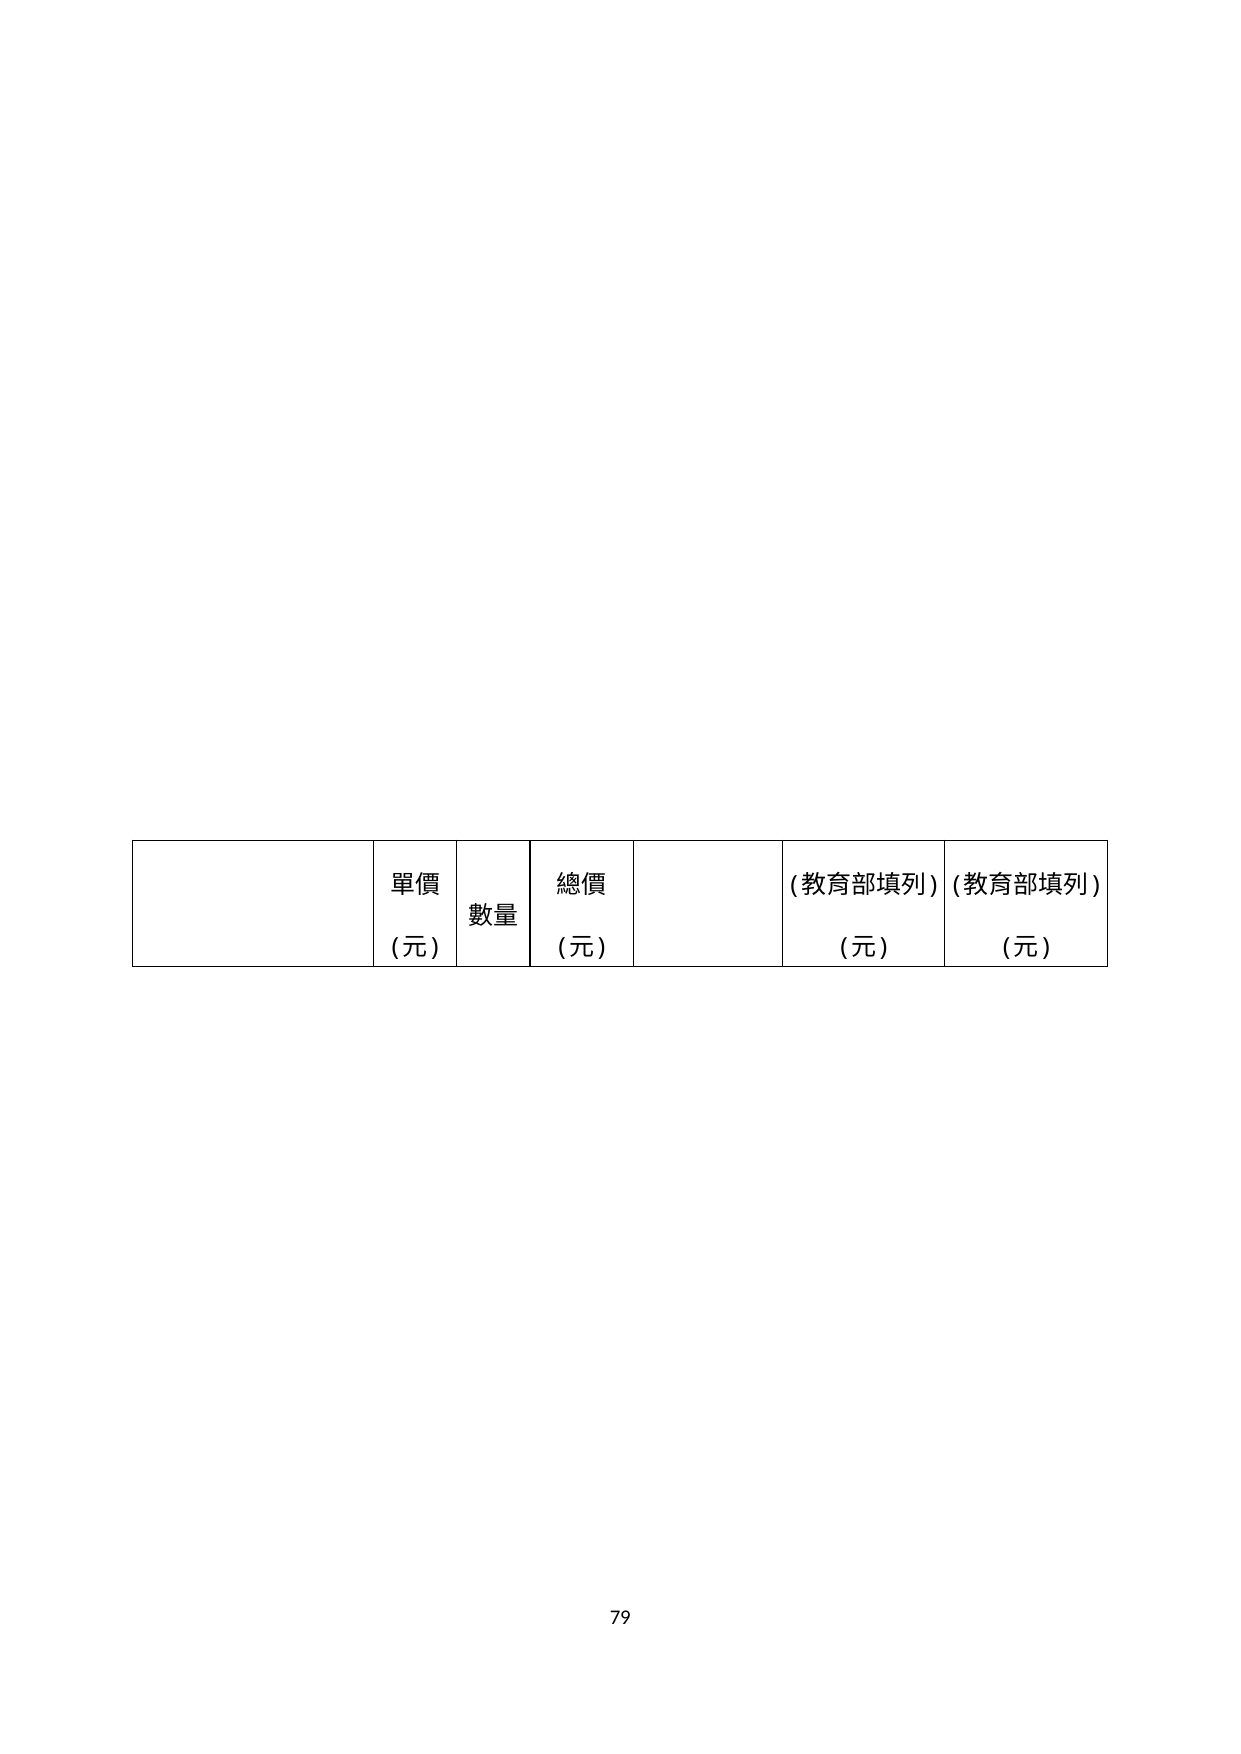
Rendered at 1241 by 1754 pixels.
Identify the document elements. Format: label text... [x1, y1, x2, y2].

table_cell [634, 841, 782, 966]
table_cell 單價(元) [374, 841, 456, 966]
table_cell 數量 [457, 841, 529, 966]
table_cell [133, 841, 201, 966]
table_cell (教育部填列) (元) [783, 841, 944, 966]
table_cell [201, 841, 373, 966]
table_cell (教育部填列) (元) [945, 841, 1107, 966]
table_cell 總價(元) [531, 841, 633, 966]
